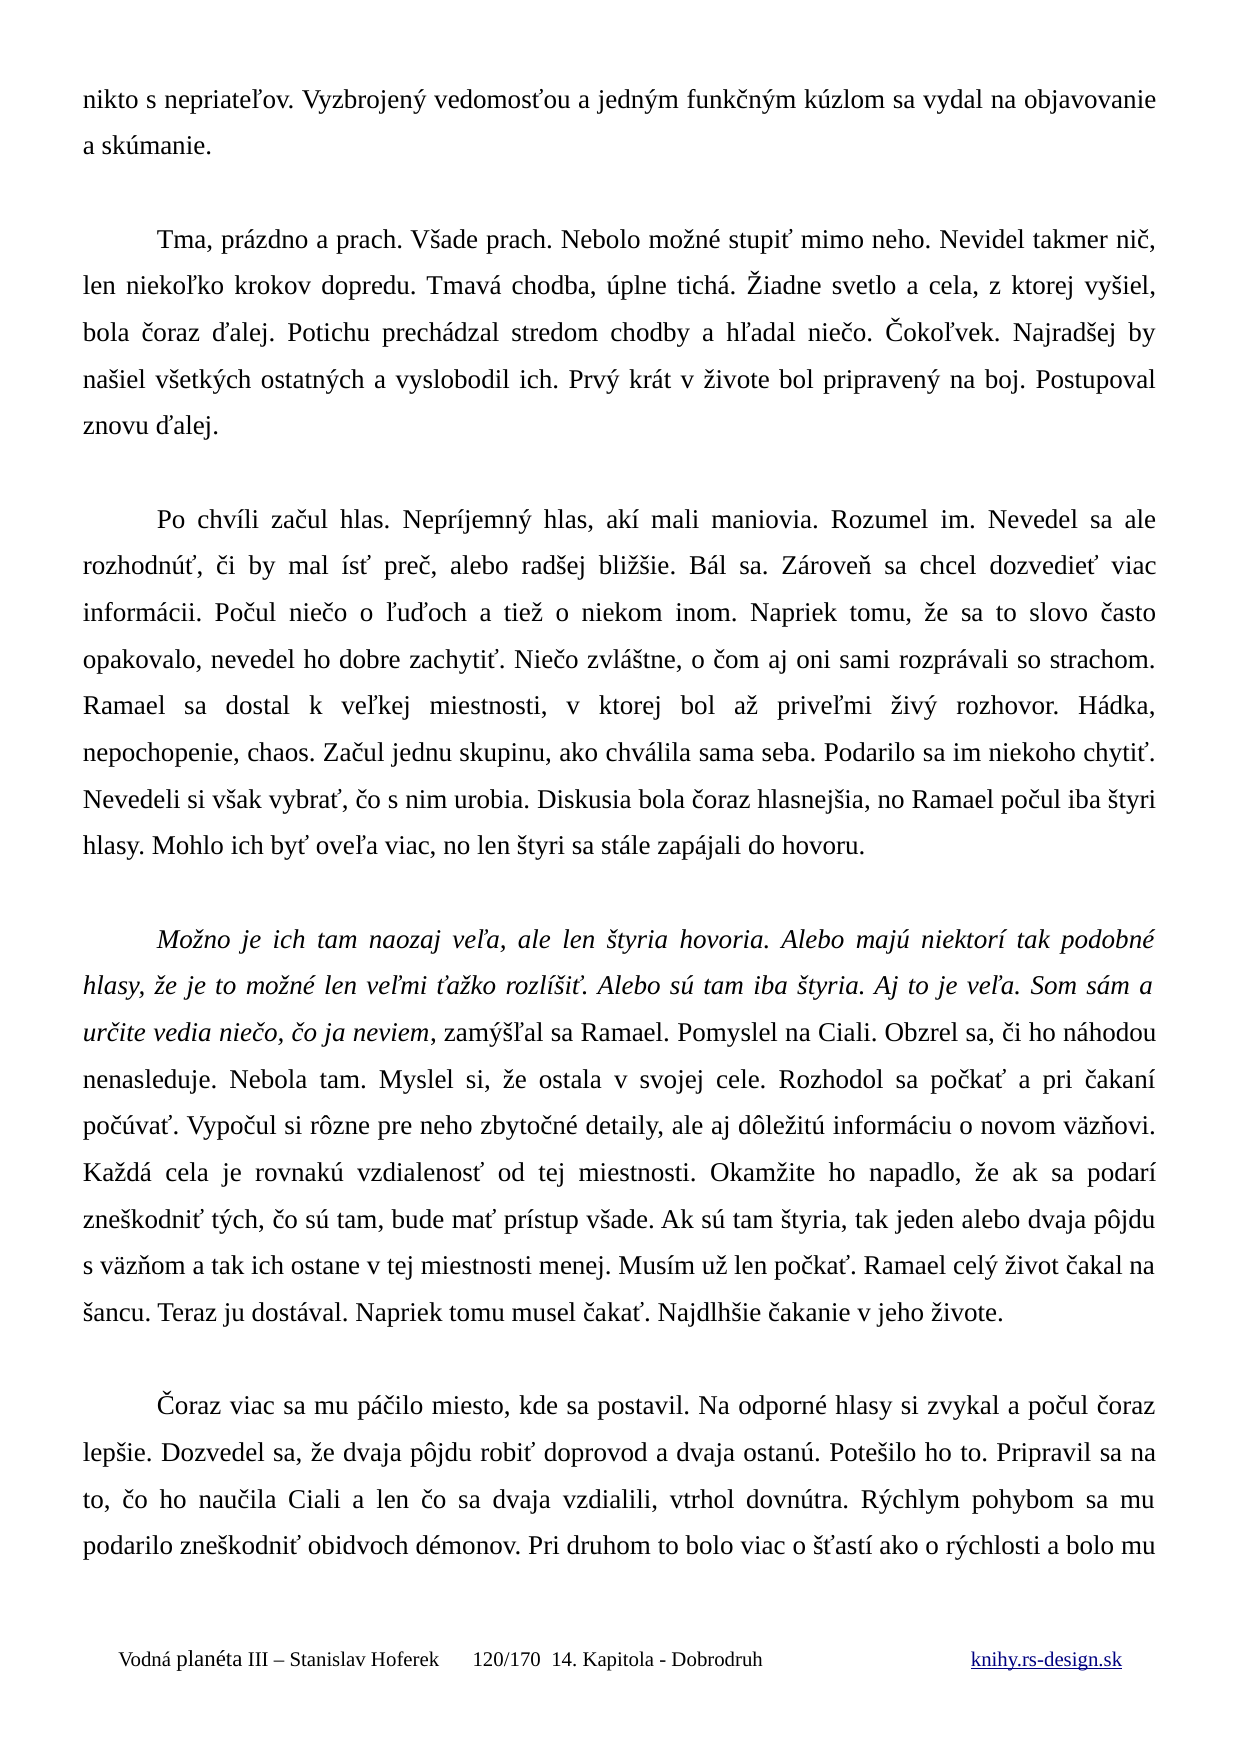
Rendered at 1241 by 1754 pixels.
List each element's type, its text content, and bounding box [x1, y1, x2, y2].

text Možno je ich tam naozaj veľa, ale len štyria hovoria. Alebo majú niektorí tak podobné hlasy, že je to možné len veľmi ťažko rozlíšiť. Alebo sú tam iba štyria. Aj to je veľa. Som sám a určite vedia niečo, čo ja neviem, zamýšľal sa Ramael. Pomyslel na Ciali. Obzrel sa, či ho náhodou nenasleduje. Nebola tam. Myslel si, že ostala v svojej cele. Rozhodol sa počkať a pri čakaní počúvať. Vypočul si rôzne pre neho zbytočné detaily, ale aj dôležitú informáciu o novom väzňovi. Každá cela je rovnakú vzdialenosť od tej miestnosti. Okamžite ho napadlo, že ak sa podarí zneškodniť tých, čo sú tam, bude mať prístup všade. Ak sú tam štyria, tak jeden alebo dvaja pôjdu s väzňom a tak ich ostane v tej miestnosti menej. Musím už len počkať. Ramael celý život čakal na šancu. Teraz ju dostával. Napriek tomu musel čakať. Najdlhšie čakanie v jeho živote. [83, 923, 1157, 1327]
text Po chvíli začul hlas. Nepríjemný hlas, akí mali maniovia. Rozumel im. Nevedel sa ale rozhodnúť, či by mal ísť preč, alebo radšej bližšie. Bál sa. Zároveň sa chcel dozvedieť viac informácii. Počul niečo o ľuďoch a tiež o niekom inom. Napriek tomu, že sa to slovo často opakovalo, nevedel ho dobre zachytiť. Niečo zvláštne, o čom aj oni sami rozprávali so strachom. Ramael sa dostal k veľkej miestnosti, v ktorej bol až priveľmi živý rozhovor. Hádka, nepochopenie, chaos. Začul jednu skupinu, ako chválila sama seba. Podarilo sa im niekoho chytiť. Nevedeli si však vybrať, čo s nim urobia. Diskusia bola čoraz hlasnejšia, no Ramael počul iba štyri hlasy. Mohlo ich byť oveľa viac, no len štyri sa stále zapájali do hovoru. [83, 503, 1157, 861]
text Tma, prázdno a prach. Všade prach. Nebolo možné stupiť mimo neho. Nevidel takmer nič, len niekoľko krokov dopredu. Tmavá chodba, úplne tichá. Žiadne svetlo a cela, z ktorej vyšiel, bola čoraz ďalej. Potichu prechádzal stredom chodby a hľadal niečo. Čokoľvek. Najradšej by našiel všetkých ostatných a vyslobodil ich. Prvý krát v živote bol pripravený na boj. Postupoval znovu ďalej. [83, 223, 1157, 441]
text nikto s nepriateľov. Vyzbrojený vedomosťou a jedným funkčným kúzlom sa vydal na objavovanie a skúmanie. [83, 83, 1157, 161]
text Čoraz viac sa mu páčilo miesto, kde sa postavil. Na odporné hlasy si zvykal a počul čoraz lepšie. Dozvedel sa, že dvaja pôjdu robiť doprovod a dvaja ostanú. Potešilo ho to. Pripravil sa na to, čo ho naučila Ciali a len čo sa dvaja vzdialili, vtrhol dovnútra. Rýchlym pohybom sa mu podarilo zneškodniť obidvoch démonov. Pri druhom to bolo viac o šťastí ako o rýchlosti a bolo mu [83, 1389, 1157, 1561]
